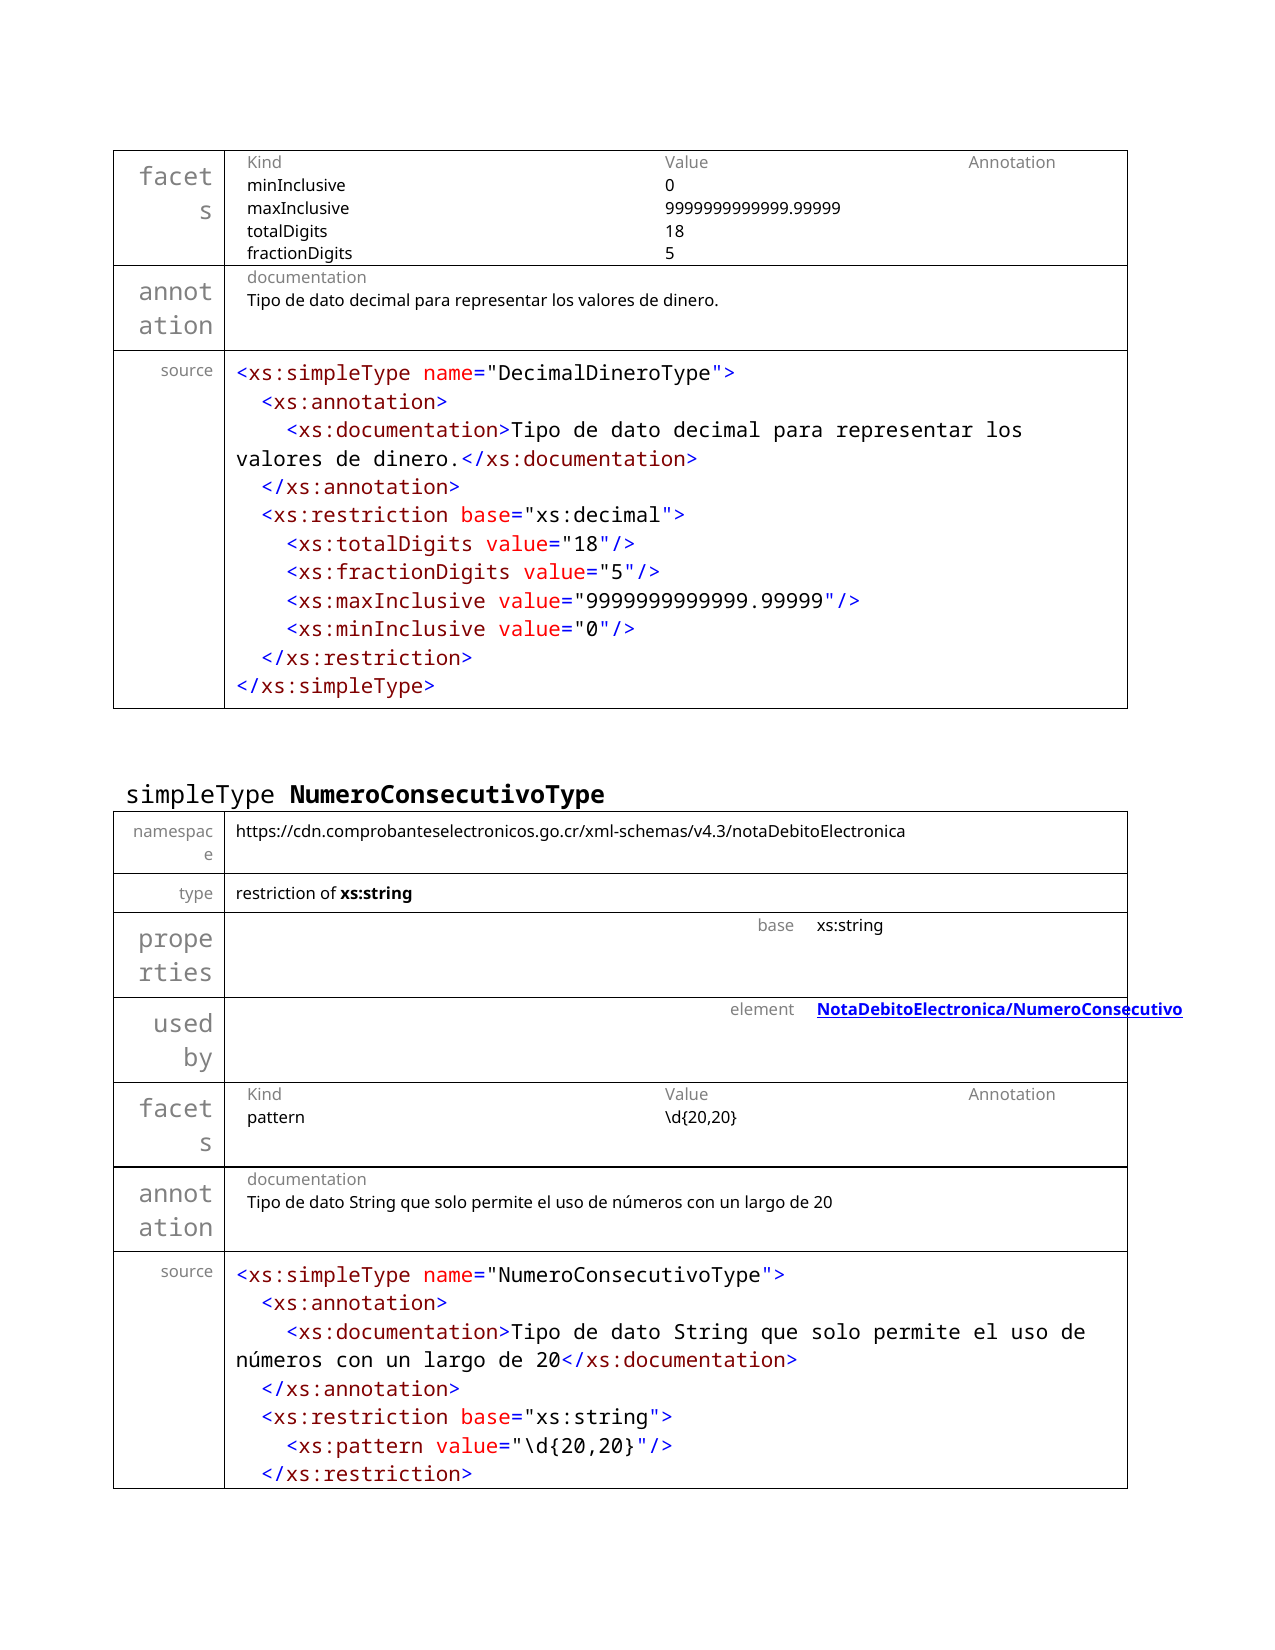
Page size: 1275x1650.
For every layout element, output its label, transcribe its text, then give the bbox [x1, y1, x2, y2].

table_cell [957, 196, 1127, 219]
text simpleType NumeroConsecutivoType [125, 777, 1150, 811]
table_header namespace [114, 812, 224, 873]
table_cell <xs:simpleType name="NumeroConsecutivoType"> <xs:annotation> <xs:documentation>Tipo de dato String que solo permite el uso de números con un largo de 20</xs:documentation> </xs:annotation> <xs:restriction base="xs:string"> <xs:pattern value="\d{20,20}"/> </xs:restriction> [225, 1252, 1127, 1488]
table_cell minInclusive [236, 174, 654, 196]
table_cell 9999999999999.99999 [654, 196, 957, 219]
table_cell [957, 174, 1127, 196]
table_header Annotation [957, 151, 1127, 174]
table_cell [225, 1083, 1127, 1166]
table_cell [957, 242, 1127, 264]
table_header Value [654, 1083, 957, 1105]
table_cell Tipo de dato decimal para representar los valores de dinero. [236, 289, 1127, 311]
table_cell totalDigits [236, 219, 654, 242]
table_cell 0 [654, 174, 957, 196]
table_cell properties [114, 913, 224, 997]
table_header documentation [236, 1168, 1127, 1190]
table_cell [225, 151, 1127, 265]
table_header element [236, 998, 805, 1021]
table_header base [236, 913, 805, 936]
table_cell Tipo de dato String que solo permite el uso de números con un largo de 20 [236, 1190, 1127, 1213]
table_cell [225, 998, 1127, 1082]
table_header NotaDebitoElectronica/NumeroConsecutivo [805, 998, 1127, 1021]
table_cell source [114, 351, 224, 707]
table_cell pattern [236, 1105, 654, 1128]
table_cell annotation [114, 1168, 224, 1251]
table_header documentation [236, 266, 1127, 288]
table_cell [225, 913, 1127, 997]
table_cell source [114, 1252, 224, 1488]
table_cell \d{20,20} [654, 1105, 957, 1128]
table_cell facets [114, 151, 224, 265]
table_cell fractionDigits [236, 242, 654, 264]
table_cell annotation [114, 266, 224, 349]
table_cell restriction of xs:string [225, 874, 1127, 912]
table_cell [225, 266, 1127, 349]
table_header Kind [236, 151, 654, 174]
table_header https://cdn.comprobanteselectronicos.go.cr/xml-schemas/v4.3/notaDebitoElectronica [225, 812, 1127, 873]
table_header Value [654, 151, 957, 174]
table_header xs:string [805, 913, 1127, 936]
table_header Kind [236, 1083, 654, 1105]
table_cell [225, 1168, 1127, 1251]
table_cell 18 [654, 219, 957, 242]
table_cell type [114, 874, 224, 912]
table_cell facets [114, 1083, 224, 1166]
table_cell [957, 1105, 1127, 1128]
table_cell 5 [654, 242, 957, 264]
table_cell <xs:simpleType name="DecimalDineroType"> <xs:annotation> <xs:documentation>Tipo de dato decimal para representar los valores de dinero.</xs:documentation> </xs:annotation> <xs:restriction base="xs:decimal"> <xs:totalDigits value="18"/> <xs:fractionDigits value="5"/> <xs:maxInclusive value="9999999999999.99999"/> <xs:minInclusive value="0"/> </xs:restriction> </xs:simpleType> [225, 351, 1127, 707]
table_cell used by [114, 998, 224, 1082]
table_header Annotation [957, 1083, 1127, 1105]
table_cell maxInclusive [236, 196, 654, 219]
table_cell [957, 219, 1127, 242]
